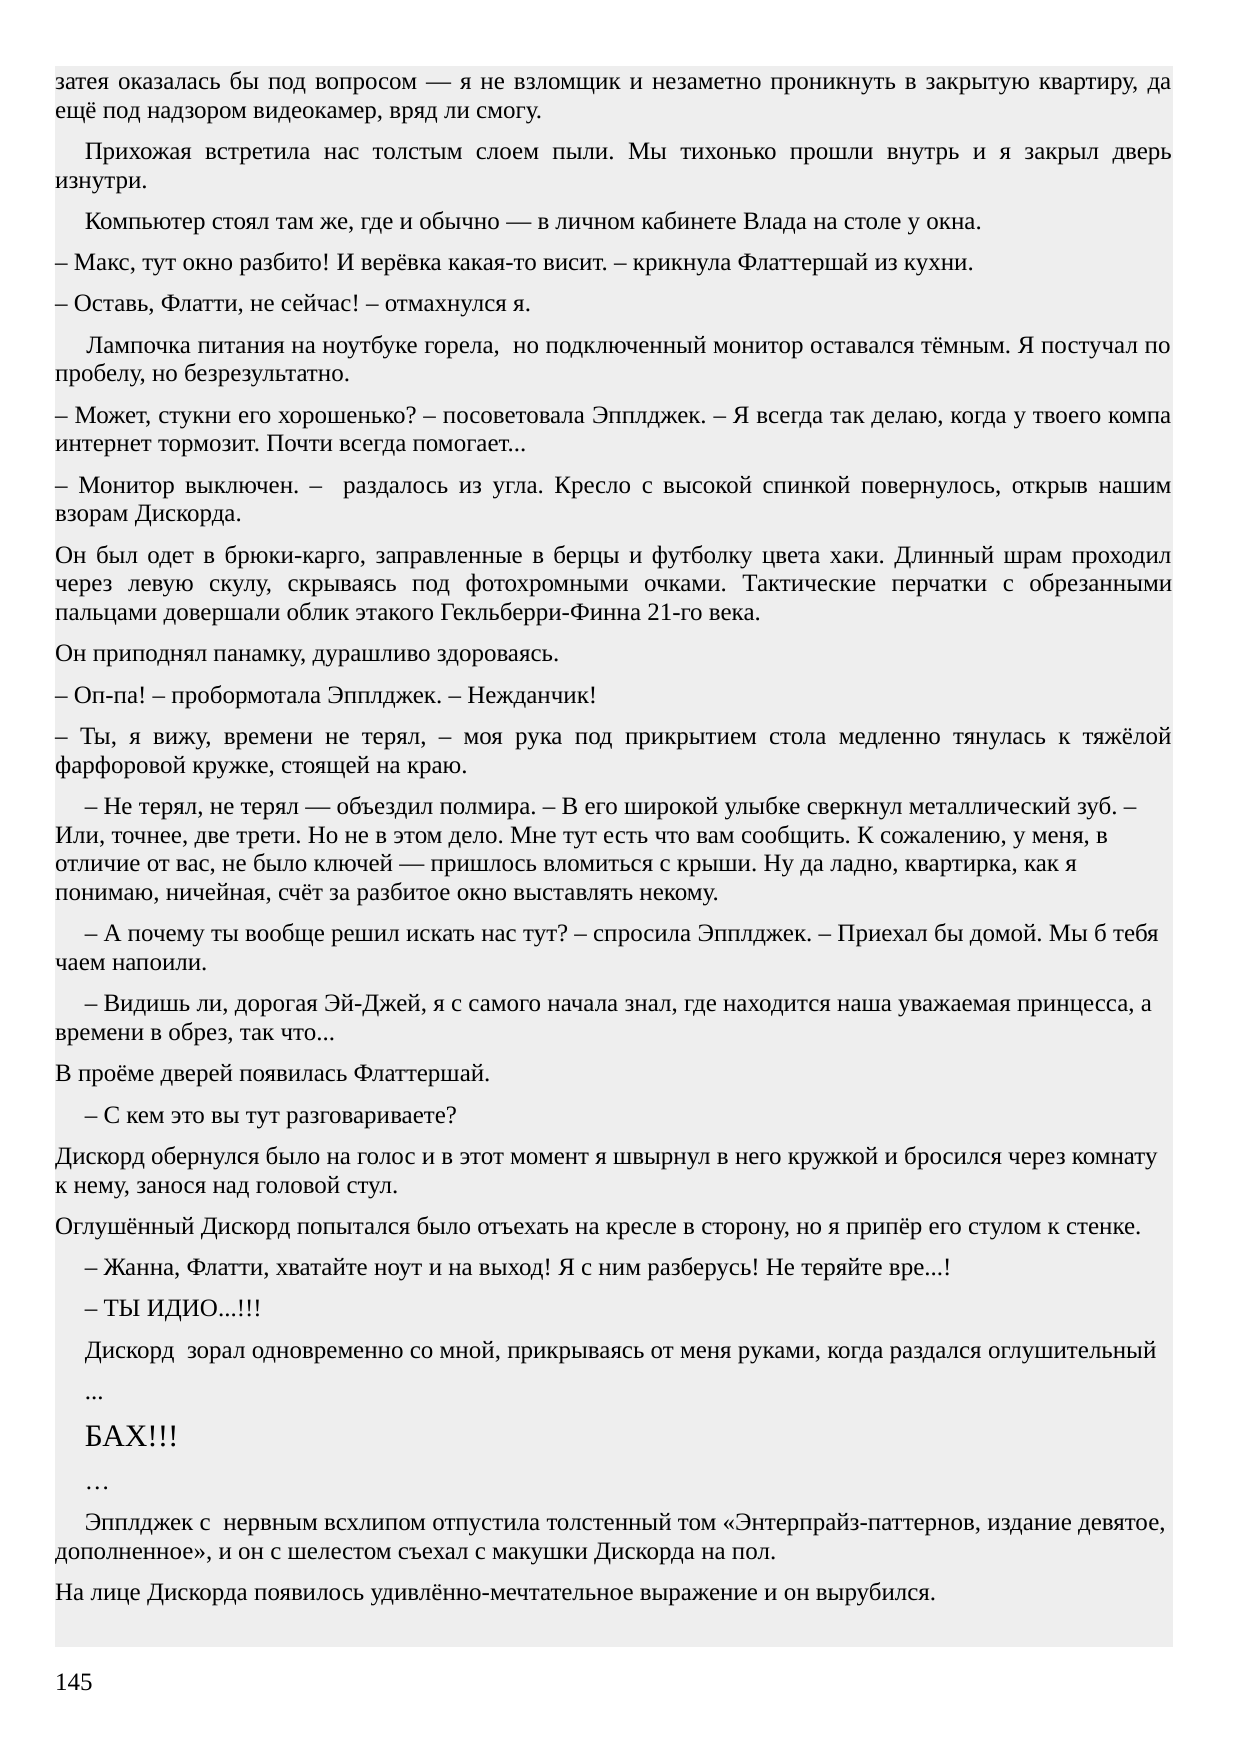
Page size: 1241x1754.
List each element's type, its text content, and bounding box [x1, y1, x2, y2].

text – А почему ты вообще решил искать нас тут? – спросила Эпплджек. – Приехал бы домой. Мы б тебя чаем напоили. [55, 918, 1173, 976]
text Дискорд зорал одновременно со мной, прикрываясь от меня руками, когда раздался оглушительный [55, 1335, 1173, 1363]
text ... [55, 1376, 1173, 1405]
text – Оставь, Флатти, не сейчас! – отмахнулся я. [55, 288, 1173, 317]
text – Видишь ли, дорогая Эй-Джей, я с самого начала знал, где находится наша уважаемая принцесса, а времени в обрез, так что... [55, 988, 1173, 1046]
text Компьютер стоял там же, где и обычно — в личном кабинете Влада на столе у окна. [55, 206, 1173, 235]
text – Жанна, Флатти, хватайте ноут и на выход! Я с ним разберусь! Не теряйте вре...! [55, 1252, 1173, 1281]
text – Может, стукни его хорошенько? – посоветовала Эпплджек. – Я всегда так делаю, когда у твоего компа интернет тормозит. Почти всегда помогает... [55, 400, 1173, 457]
list Дискорд обернулся было на голос и в этот момент я швырнул в него кружкой и бросился через комнату к нему, занося над головой стул. [55, 1141, 1173, 1198]
text затея оказалась бы под вопросом — я не взломщик и незаметно проникнуть в закрытую квартиру, да ещё под надзором видеокамер, вряд ли смогу. [55, 66, 1173, 123]
text – ТЫ ИДИО...!!! [55, 1293, 1173, 1322]
text Оглушённый Дискорд попытался было отъехать на кресле в сторону, но я припёр его стулом к стенке. [55, 1211, 1173, 1240]
text – Ты, я вижу, времени не терял, – моя рука под прикрытием стола медленно тянулась к тяжёлой фарфоровой кружке, стоящей на краю. [55, 721, 1173, 778]
text На лице Дискорда появилось удивлённо-мечтательное выражение и он вырубился. [55, 1577, 1173, 1606]
text – Макс, тут окно разбито! И верёвка какая-то висит. – крикнула Флаттершай из кухни. [55, 247, 1173, 276]
text Прихожая встретила нас толстым слоем пыли. Мы тихонько прошли внутрь и я закрыл дверь изнутри. [55, 136, 1173, 193]
text – Монитор выключен. – раздалось из угла. Кресло с высокой спинкой повернулось, открыв нашим взорам Дискорда. [55, 470, 1173, 527]
text Лампочка питания на ноутбуке горела, но подключенный монитор оставался тёмным. Я постучал по пробелу, но безрезультатно. [55, 330, 1173, 387]
text – Не терял, не терял — объездил полмира. – В его широкой улыбке сверкнул металлический зуб. – Или, точнее, две трети. Но не в этом дело. Мне тут есть что вам сообщить. К сожалению, у меня, в отличие от вас, не было ключей — пришлось вломиться с крыши. Ну да ладно, квартирка, как я понимаю, ничейная, счёт за разбитое окно выставлять некому. [55, 791, 1173, 906]
text – С кем это вы тут разговариваете? [55, 1100, 1173, 1128]
text БАХ!!! [55, 1417, 1173, 1453]
text Он приподнял панамку, дурашливо здороваясь. [55, 638, 1173, 667]
text Он был одет в брюки-карго, заправленные в берцы и футболку цвета хаки. Длинный шрам проходил через левую скулу, скрываясь под фотохромными очками. Тактические перчатки с обрезанными пальцами довершали облик этакого Гекльберри-Финна 21-го века. [55, 540, 1173, 626]
text Эпплджек с нервным всхлипом отпустила толстенный том «Энтерпрайз-паттернов, издание девятое, дополненное», и он с шелестом съехал с макушки Дискорда на пол. [55, 1507, 1173, 1564]
text – Оп-па! – пробормотала Эпплджек. – Нежданчик! [55, 680, 1173, 708]
text … [55, 1466, 1173, 1494]
text В проёме дверей появилась Флаттершай. [55, 1058, 1173, 1087]
